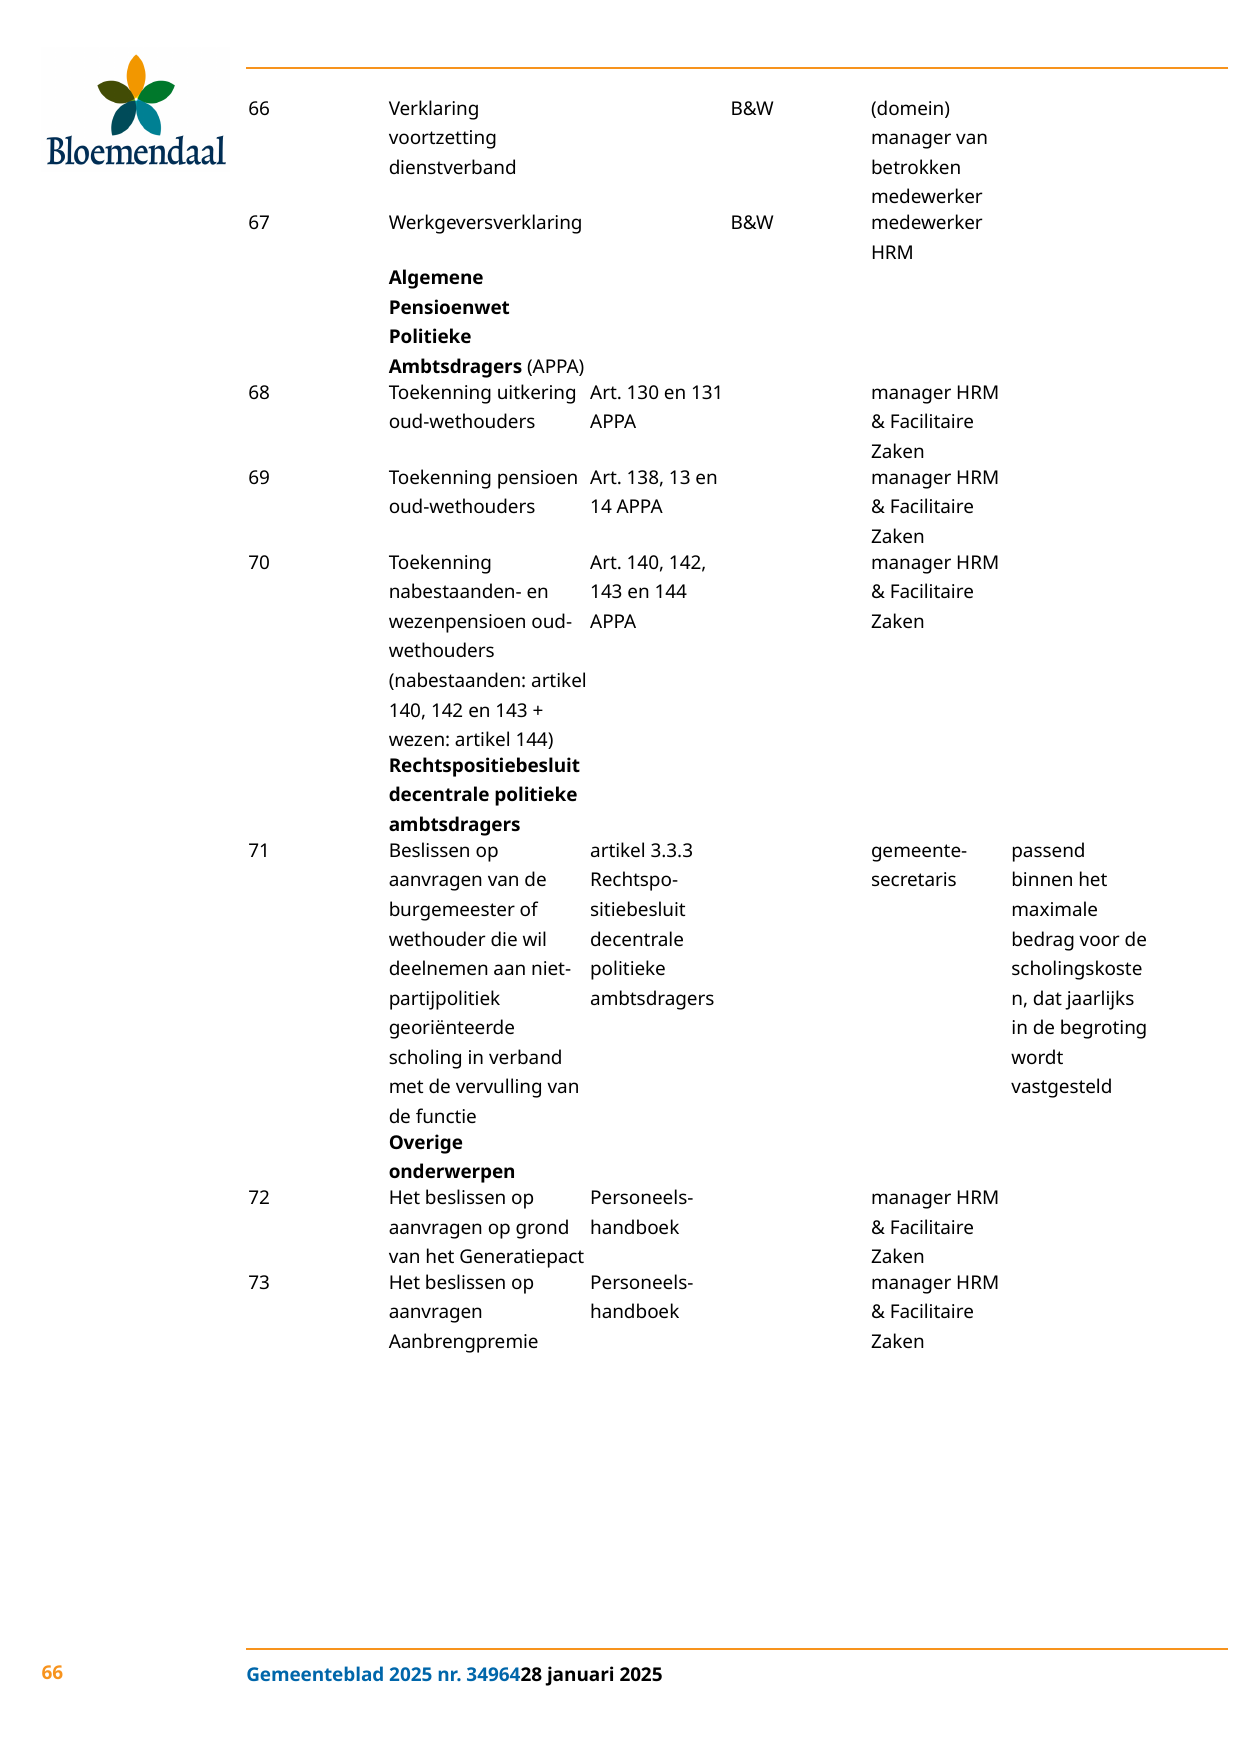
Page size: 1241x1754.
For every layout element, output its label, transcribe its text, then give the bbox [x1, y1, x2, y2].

table_cell [248, 265, 388, 379]
table_cell [590, 1129, 730, 1184]
table_cell [730, 379, 871, 464]
table_cell 70 [248, 549, 388, 752]
table_cell (domein) manager van betrokken medewerker [871, 95, 1011, 209]
table_cell [730, 1129, 871, 1184]
table_cell [590, 265, 730, 379]
table_cell 73 [248, 1269, 388, 1354]
table_cell [730, 837, 871, 1129]
table_cell [590, 209, 730, 264]
table_cell 66 [248, 95, 388, 209]
table_cell [590, 752, 730, 837]
table_cell [1011, 95, 1152, 209]
table_cell [1011, 464, 1152, 549]
table_cell Algemene Pensioenwet Politieke Ambtsdragers (APPA) [389, 265, 590, 379]
table_cell artikel 3.3.3 Rechtspo-sitiebesluit decentrale politieke ambtsdragers [590, 837, 730, 1129]
table_cell 67 [248, 209, 388, 264]
table_cell 71 [248, 837, 388, 1129]
table_cell [730, 464, 871, 549]
table_cell 69 [248, 464, 388, 549]
table_cell [1011, 1129, 1152, 1184]
table_cell Het beslissen op aanvragen Aanbrengpremie [389, 1269, 590, 1354]
table_cell Toekenning nabestaanden- en wezenpensioen oud-wethouders (nabestaanden: artikel 140, 142 en 143 + wezen: artikel 144) [389, 549, 590, 752]
table_cell [871, 1129, 1011, 1184]
table_cell [248, 1129, 388, 1184]
table_cell Art. 130 en 131 APPA [590, 379, 730, 464]
table_cell [248, 752, 388, 837]
table_cell [730, 1184, 871, 1269]
table_cell Toekenning pensioen oud-wethouders [389, 464, 590, 549]
table_cell Werkgeversverklaring [389, 209, 590, 264]
table_cell 72 [248, 1184, 388, 1269]
table_cell [1011, 1184, 1152, 1269]
table_cell Het beslissen op aanvragen op grond van het Generatiepact [389, 1184, 590, 1269]
table_cell 68 [248, 379, 388, 464]
table_cell Rechtspositiebesluit decentrale politieke ambtsdragers [389, 752, 590, 837]
table_cell [590, 95, 730, 209]
table_cell Art. 140, 142, 143 en 144 APPA [590, 549, 730, 752]
table_cell manager HRM & Facilitaire Zaken [871, 549, 1011, 752]
table_cell [871, 265, 1011, 379]
table_cell Verklaring voortzetting dienstverband [389, 95, 590, 209]
table_cell [1011, 209, 1152, 264]
table_cell [1011, 265, 1152, 379]
table_cell B&W [730, 209, 871, 264]
table_cell [730, 549, 871, 752]
picture [41, 47, 231, 172]
table_cell passend binnen het maximale bedrag voor de scholingskosten, dat jaarlijks in de begroting wordt vastgesteld [1011, 837, 1152, 1129]
table_cell manager HRM & Facilitaire Zaken [871, 1184, 1011, 1269]
table_cell Personeels-handboek [590, 1184, 730, 1269]
table_cell [1011, 752, 1152, 837]
table_cell Overige onderwerpen [389, 1129, 590, 1184]
table_cell Art. 138, 13 en 14 APPA [590, 464, 730, 549]
table_cell B&W [730, 95, 871, 209]
table_cell [730, 1269, 871, 1354]
table_cell Beslissen op aanvragen van de burgemeester of wethouder die wil deelnemen aan niet-partijpolitiek georiënteerde scholing in verband met de vervulling van de functie [389, 837, 590, 1129]
table_cell manager HRM & Facilitaire Zaken [871, 1269, 1011, 1354]
table_cell gemeente-secretaris [871, 837, 1011, 1129]
table_cell [1011, 549, 1152, 752]
table_cell [730, 752, 871, 837]
table_cell [1011, 1269, 1152, 1354]
table_cell Toekenning uitkering oud-wethouders [389, 379, 590, 464]
table_cell [871, 752, 1011, 837]
table_cell [730, 265, 871, 379]
table_cell medewerker HRM [871, 209, 1011, 264]
table_cell manager HRM & Facilitaire Zaken [871, 379, 1011, 464]
table_cell [1011, 379, 1152, 464]
table_cell Personeels-handboek [590, 1269, 730, 1354]
table_cell manager HRM & Facilitaire Zaken [871, 464, 1011, 549]
